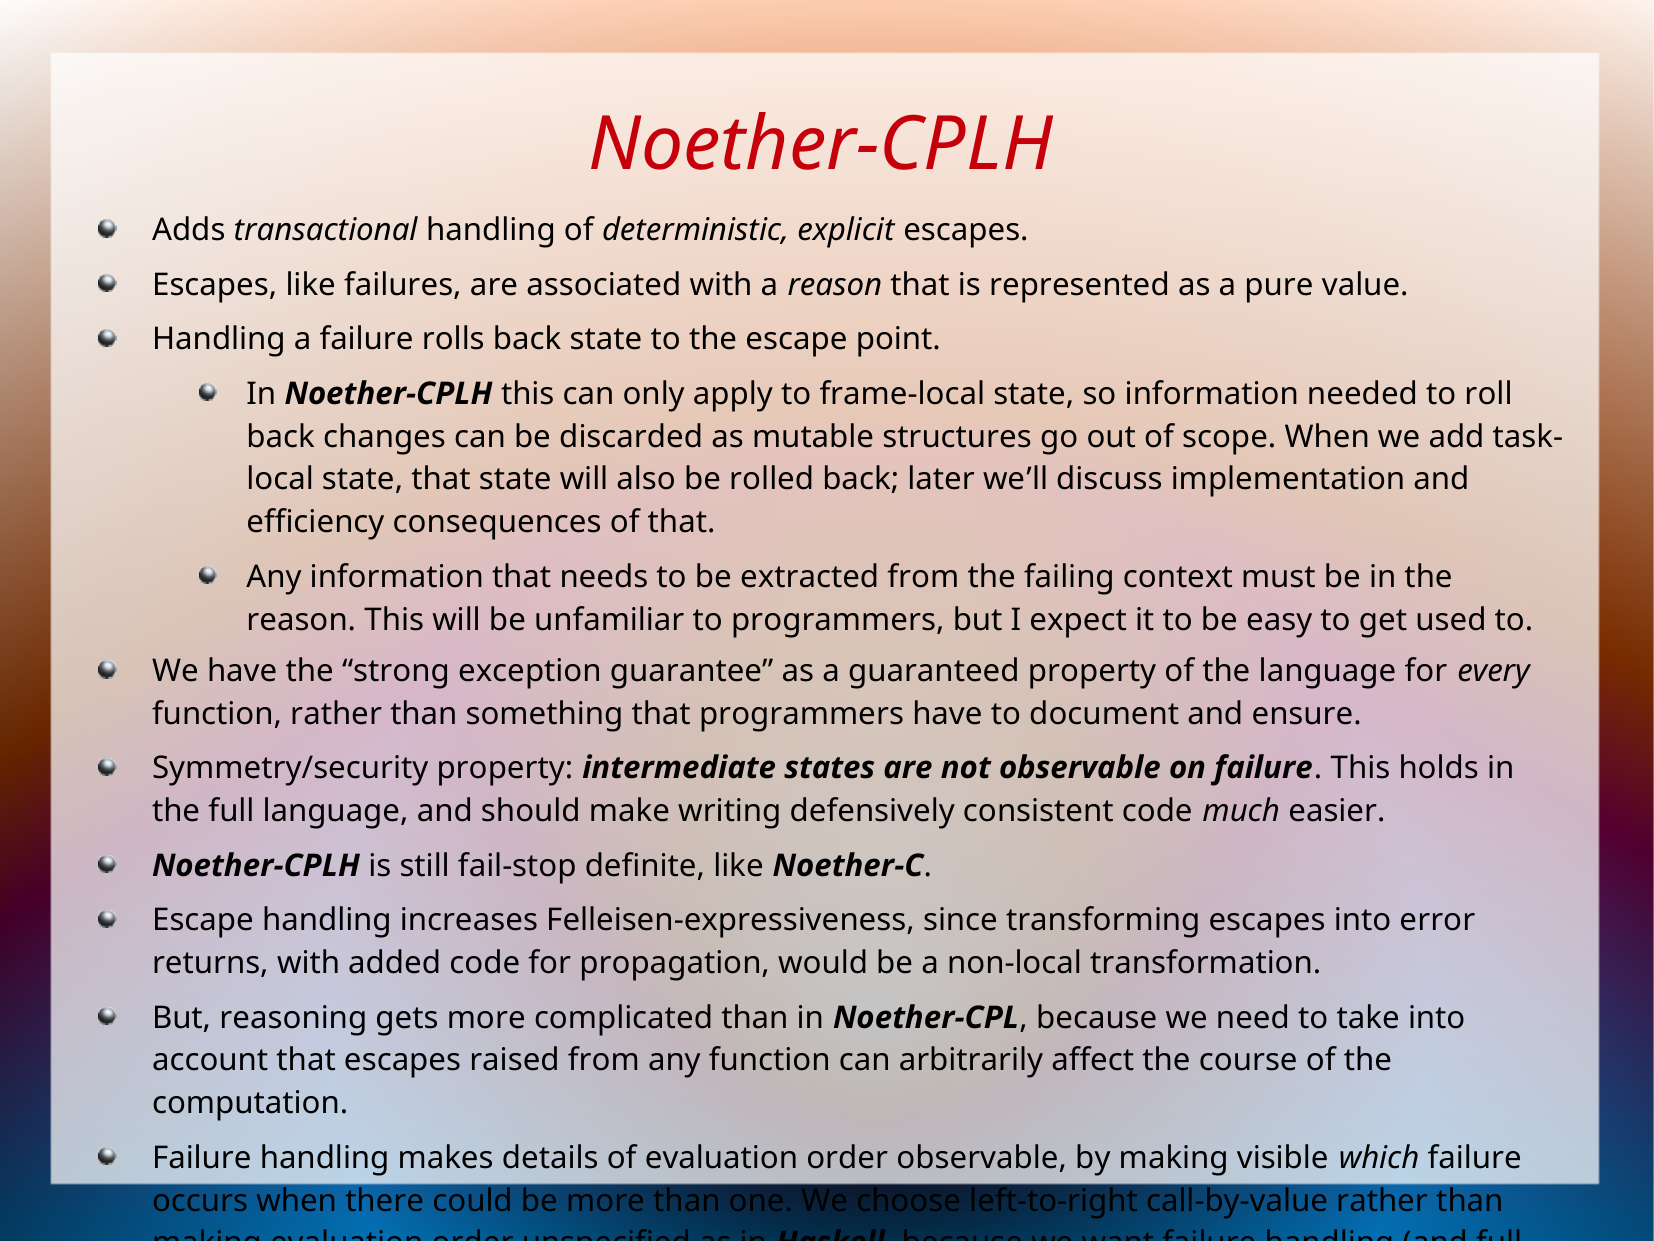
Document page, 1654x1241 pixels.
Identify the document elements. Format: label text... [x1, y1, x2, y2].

picture [0, 0, 1654, 1241]
list Adds transactional handling of deterministic, explicit escapes. Escapes, like failures, are associated with a reason that is represented as a pure value. Handling a failure rolls back state to the escape point. In Noether-CPLH this can only apply to frame-local state, so information needed to roll back changes can be discarded as mutable structures go out of scope. When we add task-local state, that state will also be rolled back; later we’ll discuss implementation and efficiency consequences of that. Any information that needs to be extracted from the failing context must be in the reason. This will be unfamiliar to programmers, but I expect it to be easy to get used to. We have the “strong exception guarantee” as a guaranteed property of the language for every function, rather than something that programmers have to document and ensure. Symmetry/security property: intermediate states are not observable on failure. This holds in the full language, and should make writing defensively consistent code much easier. Noether-CPLH is still fail-stop definite, like Noether-C. Escape handling increases Felleisen-expressiveness, since transforming escapes into error returns, with added code for propagation, would be a non-local transformation. But, reasoning gets more complicated than in Noether-CPL, because we need to take into account that escapes raised from any function can arbitrarily affect the course of the computation. Failure handling makes details of evaluation order observable, by making visible which failure occurs when there could be more than one. We choose left-to-right call-by-value rather than making evaluation order unspecified as in Haskell, because we want failure handling (and full mutable state) to be available in a deterministic sublanguage. We choose CBV for the efficiency reasons described in AIM 349 §4 pp 24–26 [Sussman and Steele]. [81, 207, 1570, 1158]
title Noether-CPLH [76, 43, 1565, 237]
